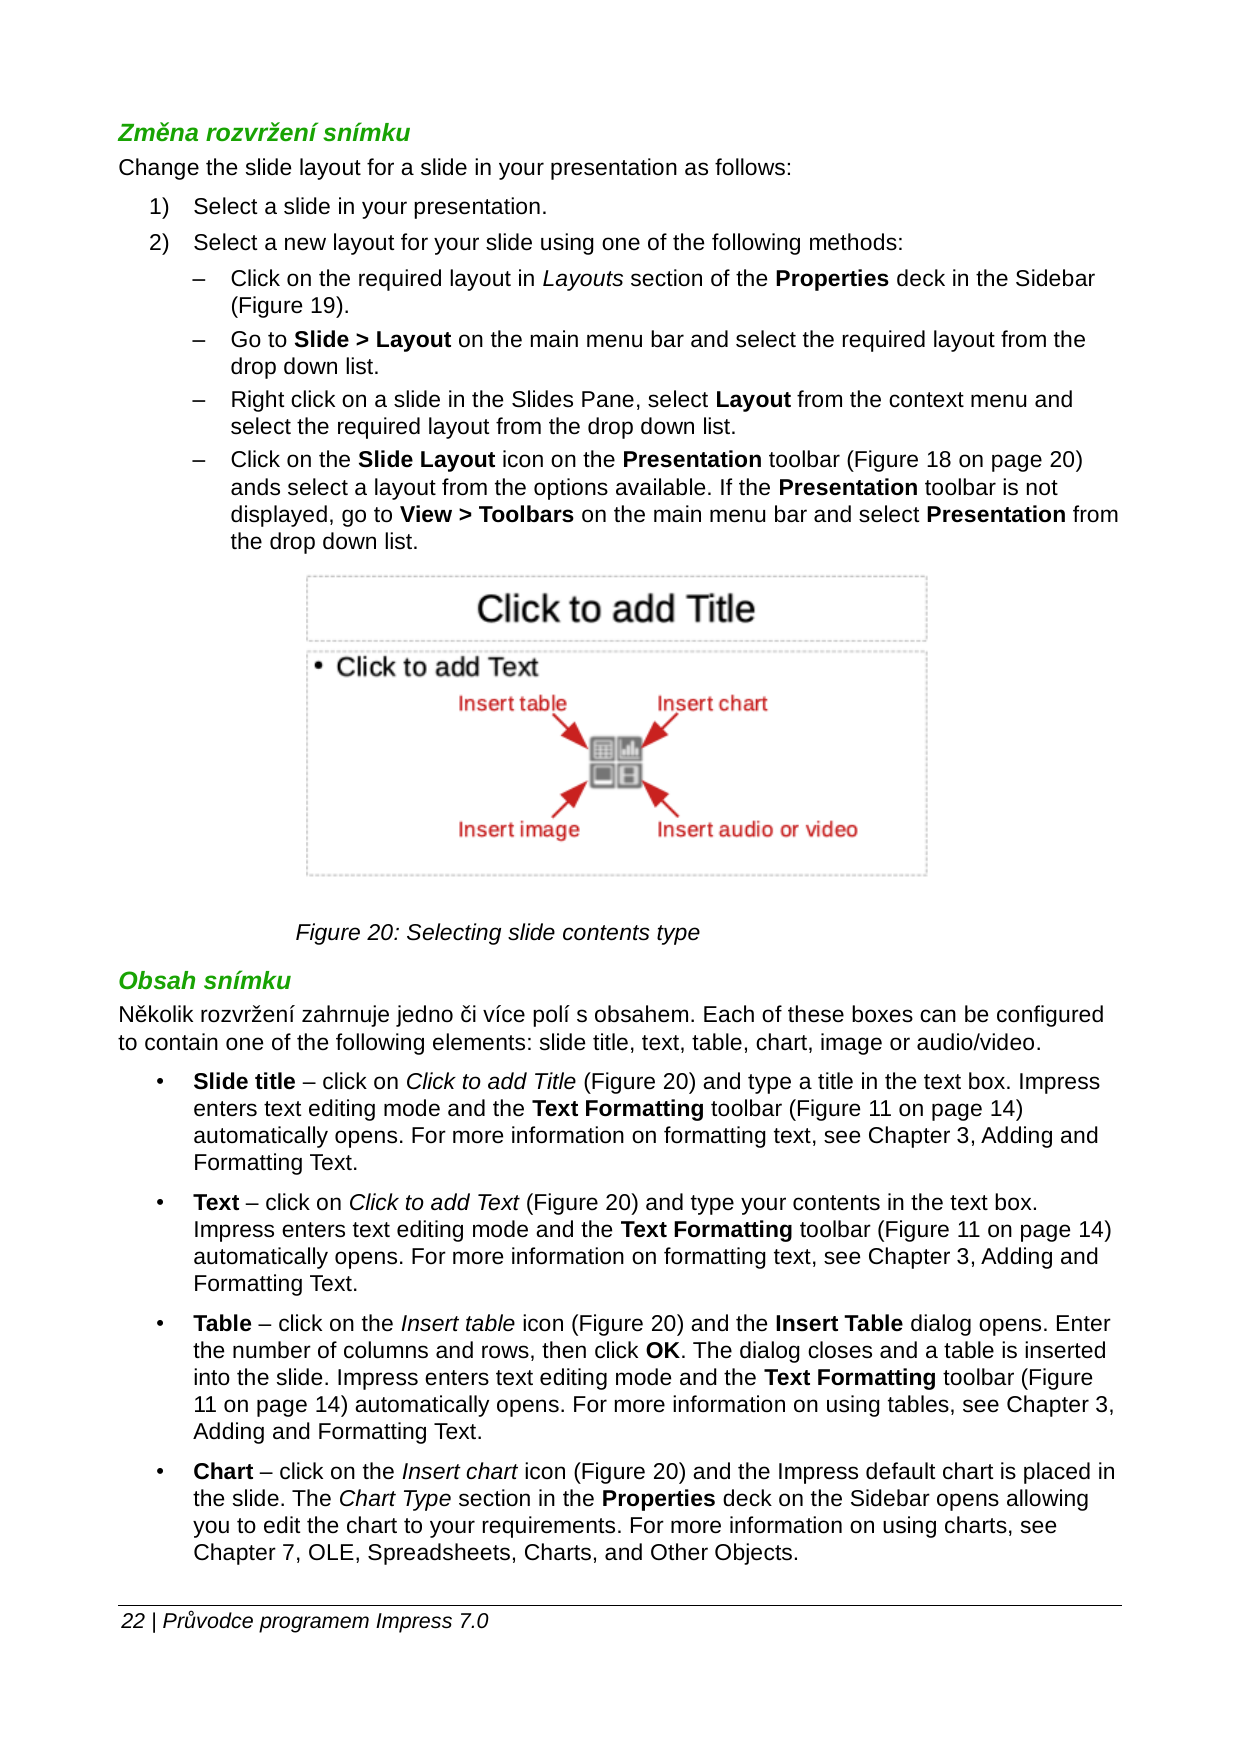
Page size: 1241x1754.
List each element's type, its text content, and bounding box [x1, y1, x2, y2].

text Change the slide layout for a slide in your presentation as follows: [118, 153, 1122, 180]
list Chart – click on the Insert chart icon (Figure 20) and the Impress default chart is placed in the slide. The Chart Type section in the Properties deck on the Sidebar opens allowing you to edit the chart to your requirements. For more information on using charts, see Chapter 7, OLE, Spreadsheets, Charts, and Other Objects. [156, 1457, 1122, 1565]
list Click on the required layout in Layouts section of the Properties deck in the Sidebar (Figure 19). [192, 264, 1122, 319]
list Click on the Slide Layout icon on the Presentation toolbar (Figure 18 on page 17) ands select a layout from the options available. If the Presentation toolbar is not displayed, go to View > Toolbars on the main menu bar and select Presentation from the drop down list. [192, 446, 1122, 554]
subtitle Změna rozvržení snímku [118, 118, 1122, 147]
picture [295, 566, 945, 891]
list Text – click on Click to add Text (Figure 20) and type your contents in the text box. Impress enters text editing mode and the Text Formatting toolbar (Figure 11 on page 13) automatically opens. For more information on formatting text, see Chapter 3, Adding and Formatting Text. [156, 1188, 1122, 1297]
list Select a new layout for your slide using one of the following methods: [169, 229, 1122, 256]
text Několik rozvržení zahrnuje jedno či více polí s obsahem. Each of these boxes can be configured to contain one of the following elements: slide title, text, table, chart, image or audio/video. [118, 1001, 1122, 1055]
text Figure 20: Selecting slide contents type [295, 891, 945, 945]
list Slide title – click on Click to add Title (Figure 20) and type a title in the text box. Impress enters text editing mode and the Text Formatting toolbar (Figure 11 on page 13) automatically opens. For more information on formatting text, see Chapter 3, Adding and Formatting Text. [156, 1067, 1122, 1176]
list Table – click on the Insert table icon (Figure 20) and the Insert Table dialog opens. Enter the number of columns and rows, then click OK. The dialog closes and a table is inserted into the slide. Impress enters text editing mode and the Text Formatting toolbar (Figure 11 on page 13) automatically opens. For more information on using tables, see Chapter 3, Adding and Formatting Text. [156, 1309, 1122, 1444]
list Go to Slide > Layout on the main menu bar and select the required layout from the drop down list. [192, 325, 1122, 379]
list Right click on a slide in the Slides Pane, select Layout from the context menu and select the required layout from the drop down list. [192, 385, 1122, 439]
subtitle Obsah snímku [118, 966, 1122, 995]
list Select a slide in your presentation. [169, 193, 1122, 220]
